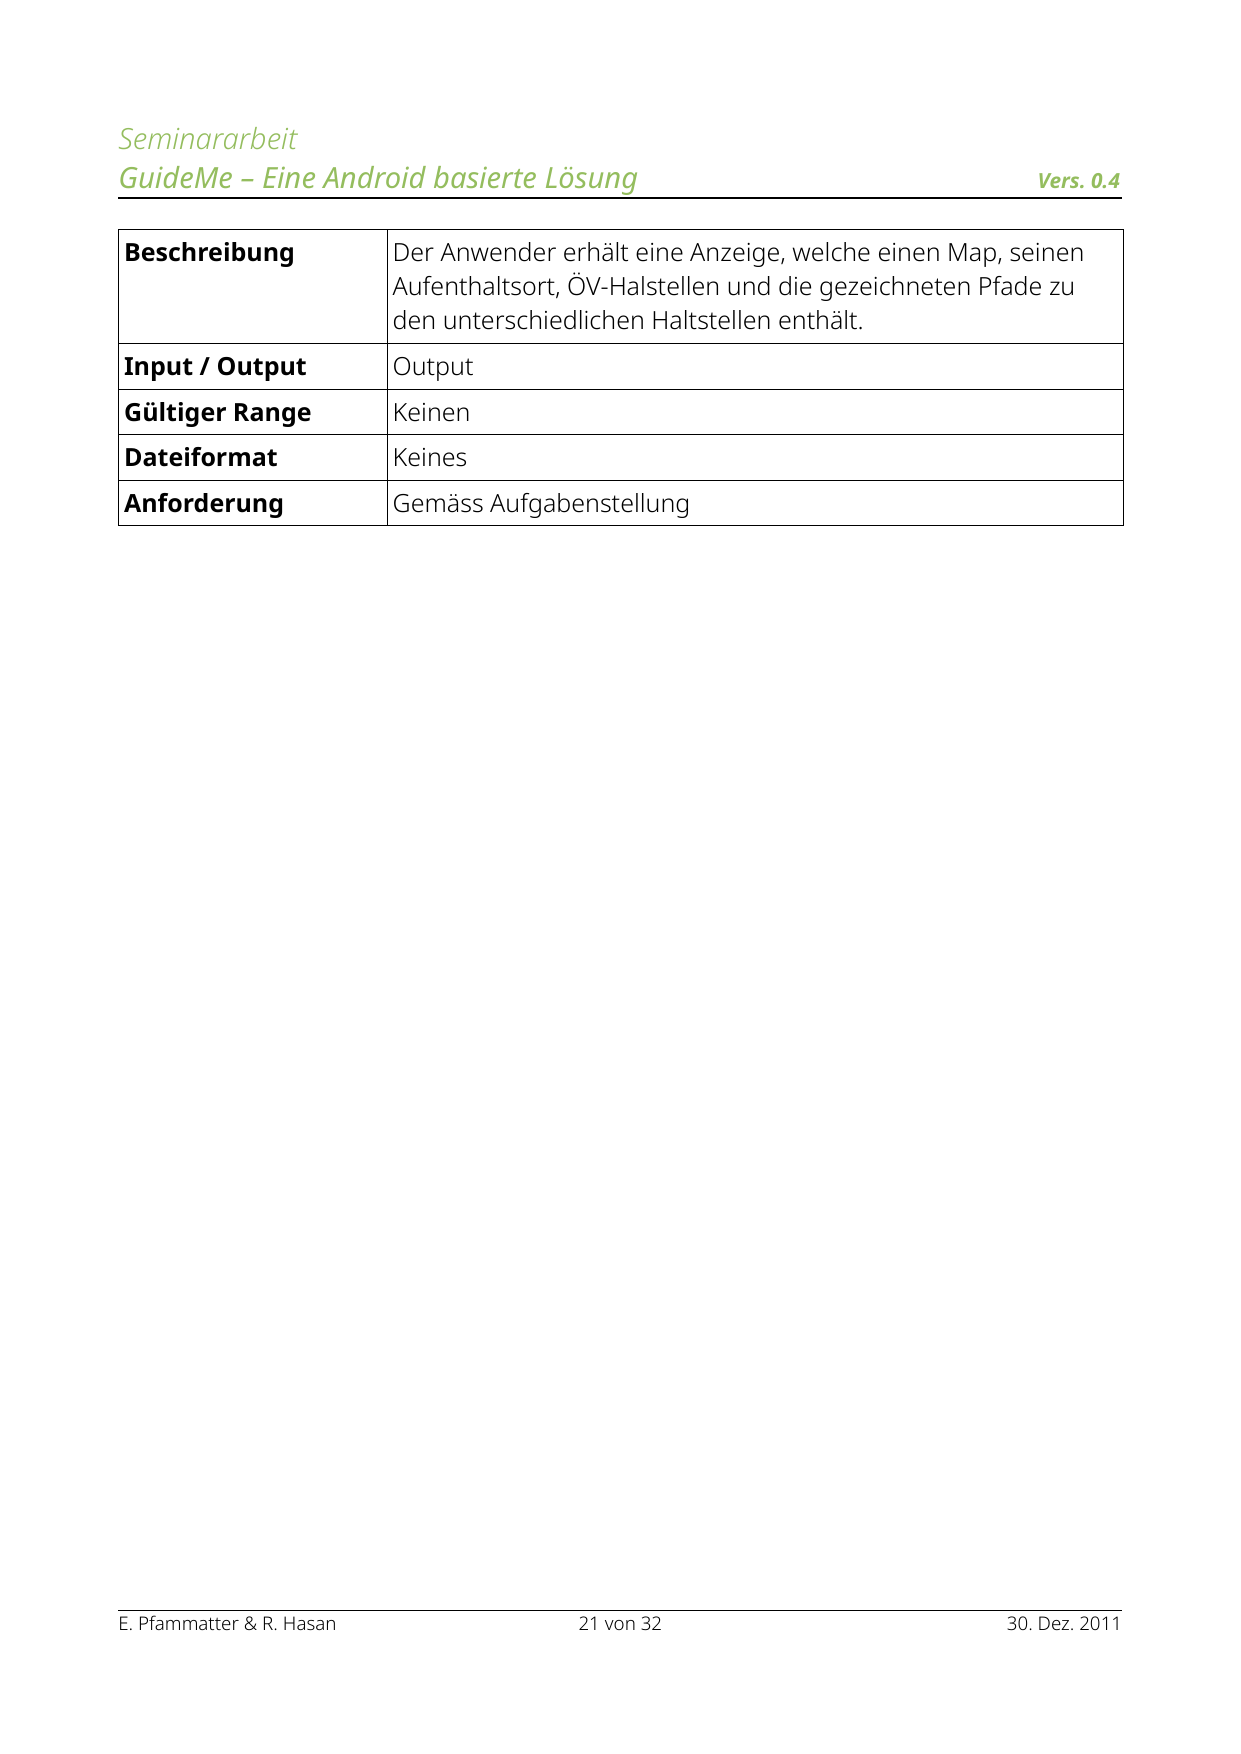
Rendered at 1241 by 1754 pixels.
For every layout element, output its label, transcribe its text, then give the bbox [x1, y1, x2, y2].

table_cell Gültiger Range [119, 390, 387, 434]
table_cell Input / Output [119, 344, 387, 388]
table_cell Beschreibung [119, 230, 387, 343]
table_cell Gemäss Aufgabenstellung [388, 481, 1123, 525]
table_cell Keines [388, 435, 1123, 480]
table_cell Keinen [388, 390, 1123, 434]
table_cell Output [388, 344, 1123, 388]
table_cell Der Anwender erhält eine Anzeige, welche einen Map, seinen Aufenthaltsort, ÖV-Halstellen und die gezeichneten Pfade zu den unterschiedlichen Haltstellen enthält. [388, 230, 1123, 343]
table_cell Dateiformat [119, 435, 387, 480]
table_cell Anforderung [119, 481, 387, 525]
